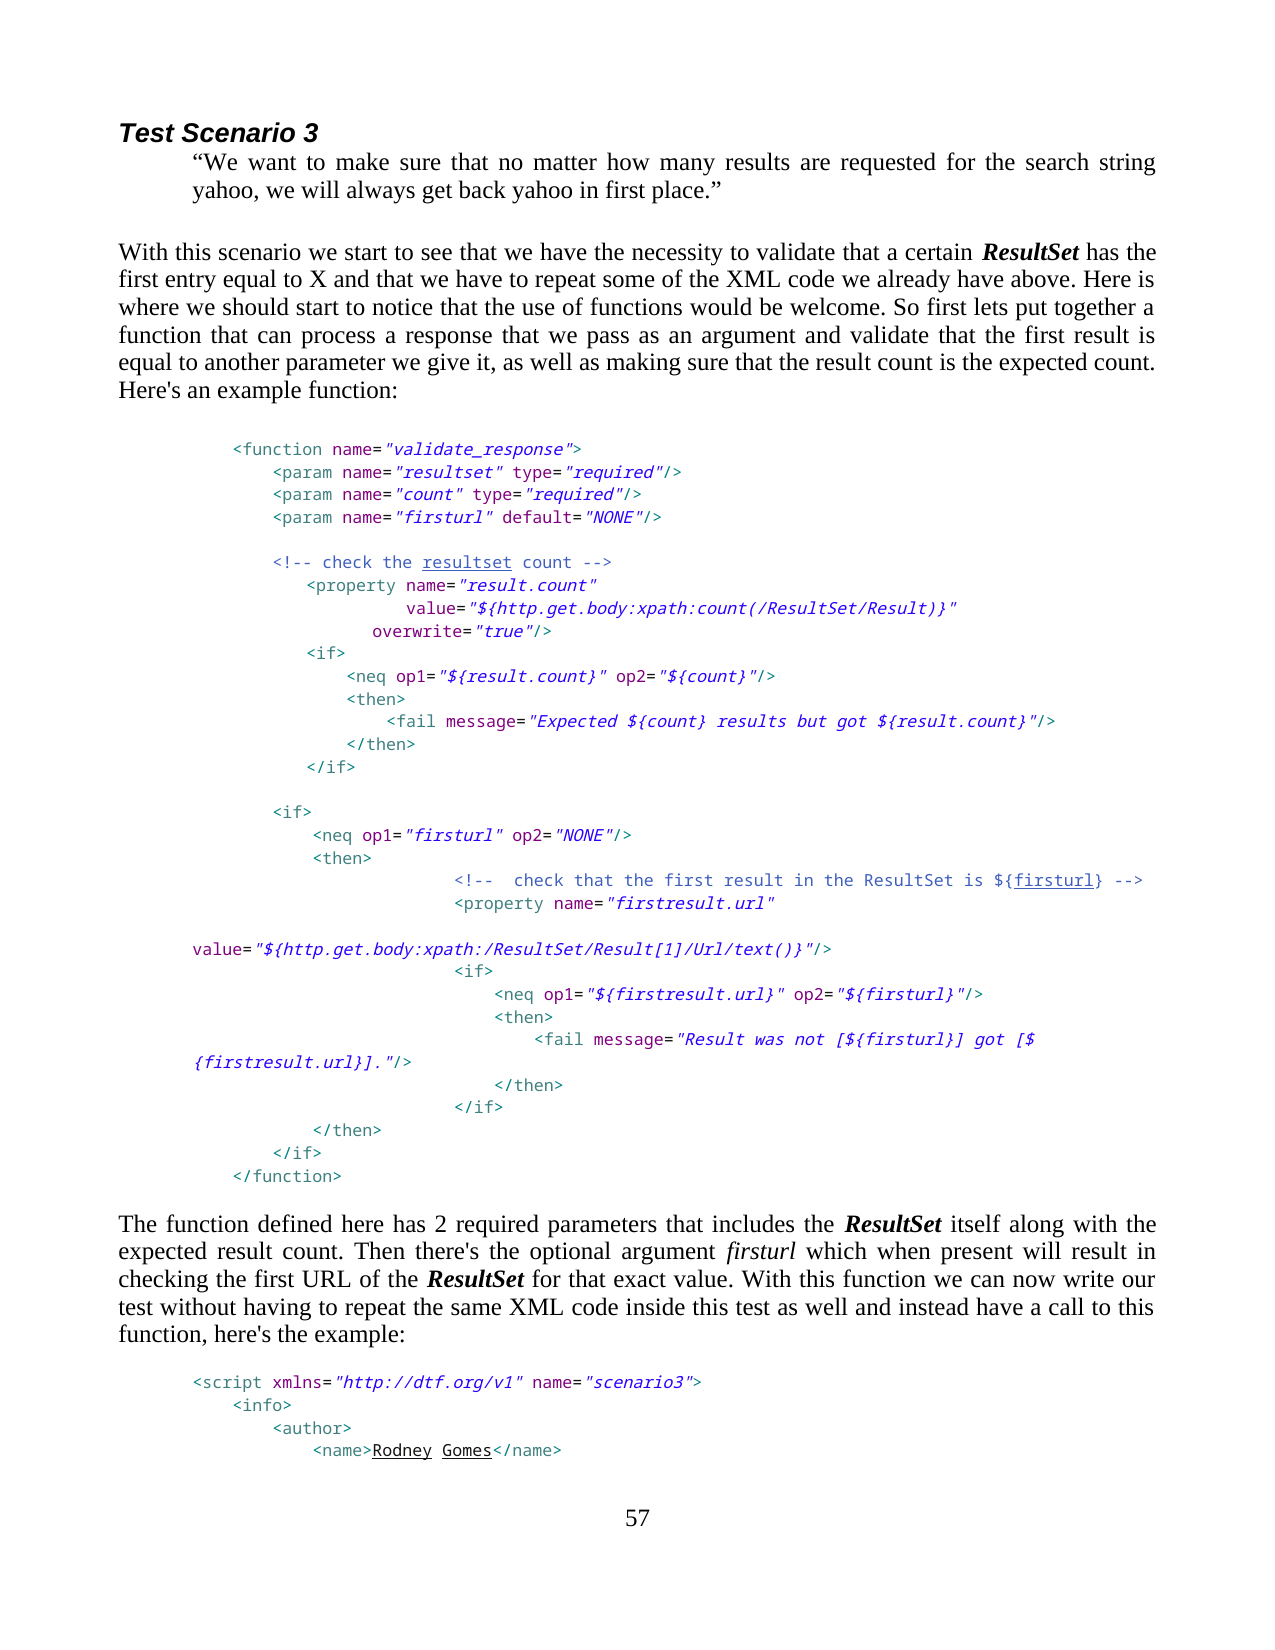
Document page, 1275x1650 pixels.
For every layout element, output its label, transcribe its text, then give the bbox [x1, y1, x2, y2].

text <if> [192, 642, 1157, 665]
text value="${http.get.body:xpath:/ResultSet/Result[1]/Url/text()}"/> [192, 914, 1157, 960]
text </then> [192, 1073, 1157, 1096]
text <neq op1="${result.count}" op2="${count}"/> [192, 665, 1157, 687]
text The function defined here has 2 required parameters that includes the ResultSet itself along with the expected result count. Then there's the optional argument firsturl which when present will result in checking the first URL of the ResultSet for that exact value. With this function we can now write our test without having to repeat the same XML code inside this test as well and instead have a call to this function, here's the example: [118, 1210, 1157, 1348]
text </function> [192, 1164, 1157, 1187]
text <then> [192, 1005, 1157, 1028]
text <script xmlns="http://dtf.org/v1" name="scenario3"> [192, 1371, 1157, 1394]
text <then> [192, 687, 1157, 710]
text <then> [192, 846, 1157, 869]
text <neq op1="${firstresult.url}" op2="${firsturl}"/> [192, 983, 1157, 1005]
text value="${http.get.body:xpath:count(/ResultSet/Result)}" [192, 597, 1157, 619]
text <param name="count" type="required"/> [192, 483, 1157, 506]
text <!-- check that the first result in the ResultSet is ${firsturl} --> [192, 869, 1157, 892]
text <if> [192, 801, 1157, 824]
text <property name="firstresult.url" [192, 892, 1157, 914]
text </if> [192, 1142, 1157, 1164]
subtitle Test Scenario 3 [118, 118, 1157, 148]
text <fail message="Expected ${count} results but got ${result.count}"/> [192, 710, 1157, 733]
text <!-- check the resultset count --> [192, 551, 1157, 574]
text <author> [192, 1416, 1157, 1439]
text <name>Rodney Gomes</name> [192, 1439, 1157, 1462]
text <fail message="Result was not [${firsturl}] got [${firstresult.url}]."/> [192, 1028, 1157, 1073]
text overwrite="true"/> [192, 619, 1157, 642]
text </if> [192, 756, 1157, 778]
text <info> [192, 1394, 1157, 1416]
text </then> [192, 733, 1157, 756]
list “We want to make sure that no matter how many results are requested for the search string yahoo, we will always get back yahoo in first place.” [192, 148, 1157, 204]
text <function name="validate_response"> [192, 438, 1157, 460]
text <if> [192, 960, 1157, 983]
text <param name="firsturl" default="NONE"/> [192, 506, 1157, 528]
text </then> [192, 1119, 1157, 1142]
text <property name="result.count" [192, 574, 1157, 597]
text <param name="resultset" type="required"/> [192, 460, 1157, 483]
text With this scenario we start to see that we have the necessity to validate that a certain ResultSet has the first entry equal to X and that we have to repeat some of the XML code we already have above. Here is where we should start to notice that the use of functions would be welcome. So first lets put together a function that can process a response that we pass as an argument and validate that the first result is equal to another parameter we give it, as well as making sure that the result count is the expected count. Here's an example function: [118, 238, 1157, 404]
text <neq op1="firsturl" op2="NONE"/> [192, 824, 1157, 846]
text </if> [192, 1096, 1157, 1119]
